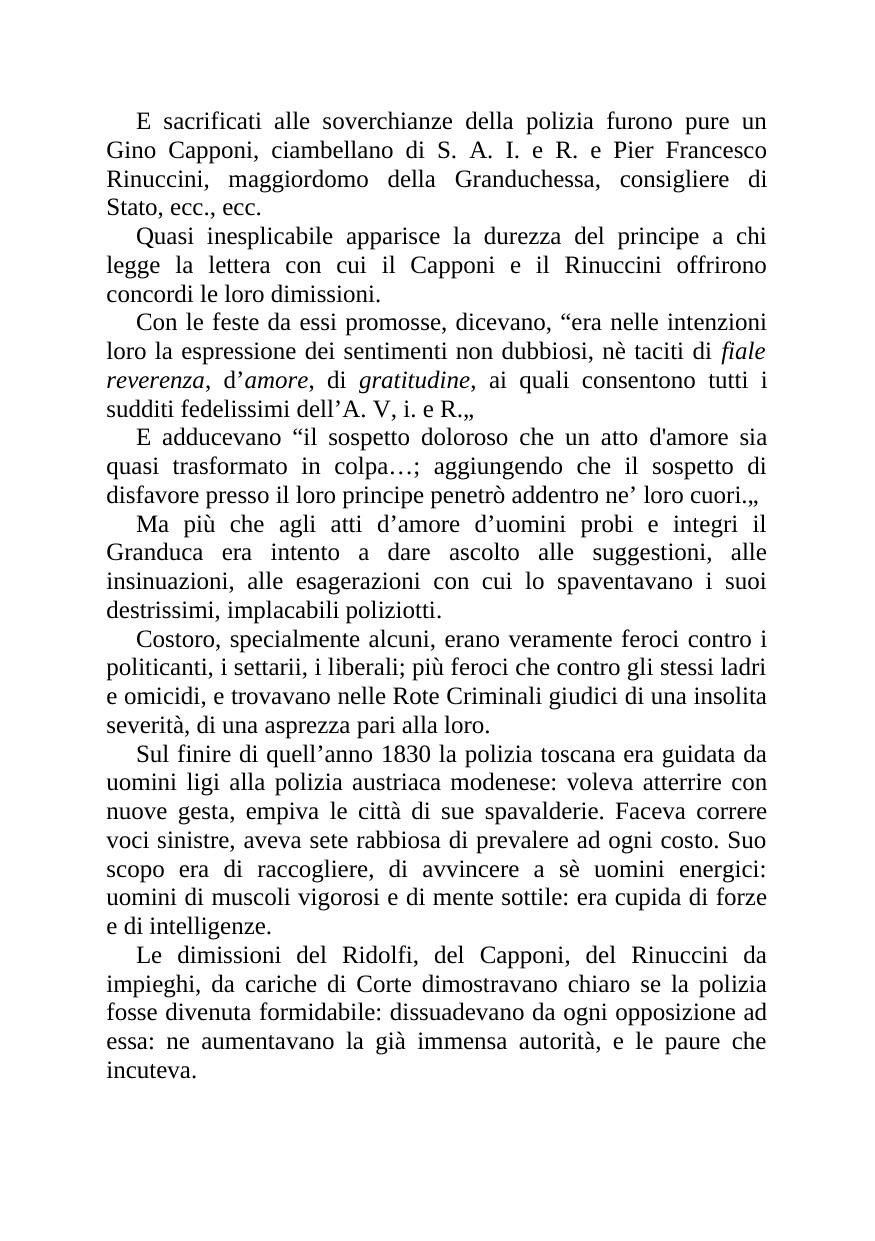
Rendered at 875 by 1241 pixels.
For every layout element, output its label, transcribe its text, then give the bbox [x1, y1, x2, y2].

text E sacrificati alle soverchianze della polizia furono pure un Gino Capponi, ciambellano di S. A. I. e R. e Pier Francesco Rinuccini, maggiordomo della Granduchessa, consigliere di Stato, ecc., ecc. [106, 106, 768, 221]
text Sul finire di quell’anno 1830 la polizia toscana era guidata da uomini ligi alla polizia austriaca modenese: voleva atterrire con nuove gesta, empiva le città di sue spavalderie. Faceva correre voci sinistre, aveva sete rabbiosa di prevalere ad ogni costo. Suo scopo era di raccogliere, di avvincere a sè uomini energici: uomini di muscoli vigorosi e di mente sottile: era cupida di forze e di intelligenze. [106, 739, 768, 940]
text Costoro, specialmente alcuni, erano veramente feroci contro i politicanti, i settarii, i liberali; più feroci che contro gli stessi ladri e omicidi, e trovavano nelle Rote Criminali giudici di una insolita severità, di una asprezza pari alla loro. [106, 624, 768, 739]
text Le dimissioni del Ridolfi, del Capponi, del Rinuccini da impieghi, da cariche di Corte dimostravano chiaro se la polizia fosse divenuta formidabile: dissuadevano da ogni opposizione ad essa: ne aumentavano la già immensa autorità, e le paure che incuteva. [106, 940, 768, 1084]
text Quasi inesplicabile apparisce la durezza del principe a chi legge la lettera con cui il Capponi e il Rinuccini offrirono concordi le loro dimissioni. [106, 221, 768, 307]
text Ma più che agli atti d’amore d’uomini probi e integri il Granduca era intento a dare ascolto alle suggestioni, alle insinuazioni, alle esagerazioni con cui lo spaventavano i suoi destrissimi, implacabili poliziotti. [106, 509, 768, 624]
text E adducevano “il sospetto doloroso che un atto d'amore sia quasi trasformato in colpa…; aggiungendo che il sospetto di disfavore presso il loro principe penetrò addentro ne’ loro cuori.„ [106, 422, 768, 509]
text Con le feste da essi promosse, dicevano, “era nelle intenzioni loro la espressione dei sentimenti non dubbiosi, nè taciti di fiale reverenza, d’amore, di gratitudine, ai quali consentono tutti i sudditi fedelissimi dell’A. V, i. e R.„ [106, 307, 768, 422]
